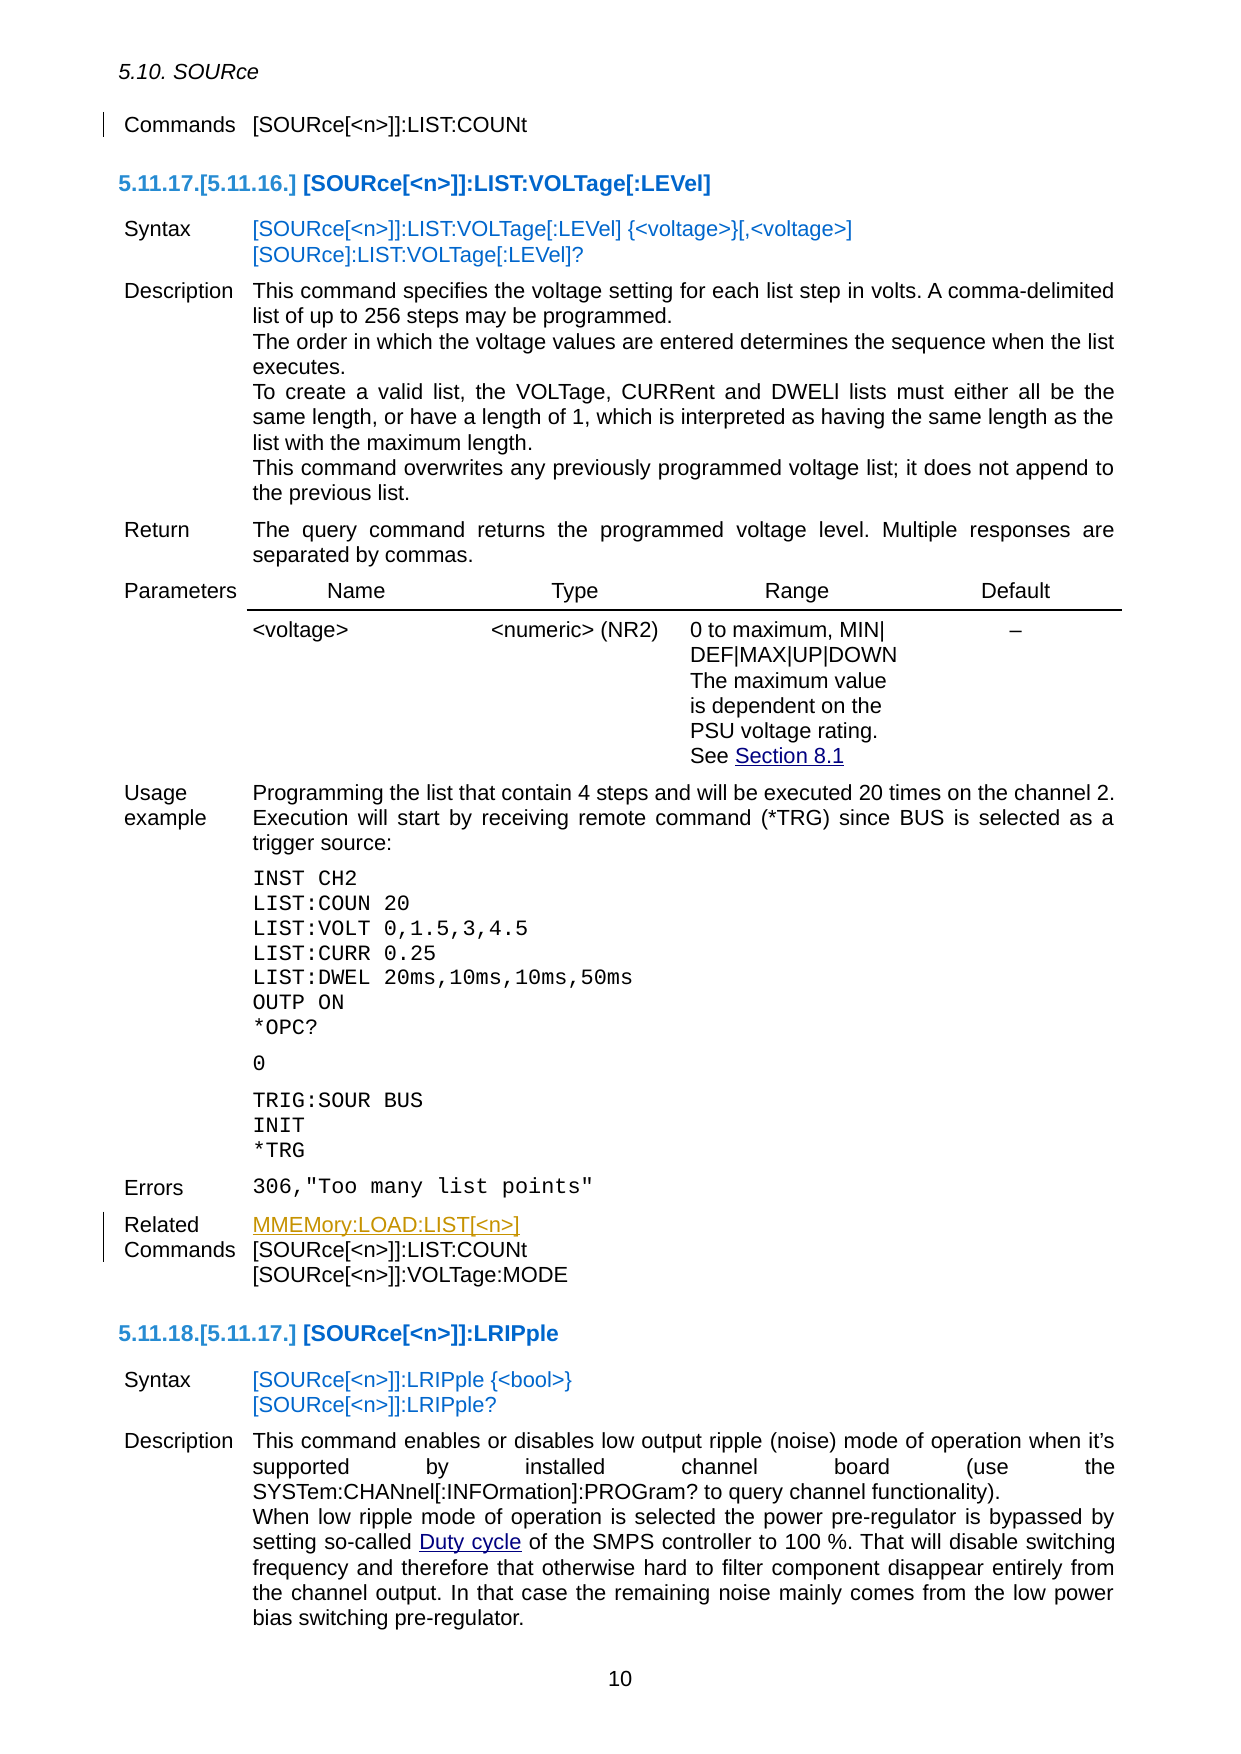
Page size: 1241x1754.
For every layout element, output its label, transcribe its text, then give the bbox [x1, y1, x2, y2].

table_cell Description [118, 273, 247, 511]
table_cell Type [465, 573, 684, 609]
table_cell Related Commands [118, 1206, 247, 1293]
table_cell Programming the list that contain 4 steps and will be executed 20 times on the channel 2. Execution will start by receiving remote command (*TRG) since BUS is selected as a trigger source: INST CH2 LIST:COUN 20 LIST:VOLT 0,1.5,3,4.5 LIST:CURR 0.25 LIST:DWEL 20ms,10ms,10ms,50ms OUTP ON *OPC? 0 TRIG:SOUR BUS INIT *TRG [247, 774, 1122, 1169]
table_cell This command specifies the voltage setting for each list step in volts. A comma-delimited list of up to 256 steps may be programmed. The order in which the voltage values are entered determines the sequence when the list executes. To create a valid list, the VOLTage, CURRent and DWELl lists must either all be the same length, or have a length of 1, which is interpreted as having the same length as the list with the maximum length. This command overwrites any previously programmed voltage list; it does not append to the previous list. [247, 273, 1122, 511]
subtitle [SOURce[<n>]]:LRIPple [118, 1319, 1122, 1346]
table_header Syntax [118, 1361, 247, 1423]
table_cell – [909, 611, 1122, 774]
table_cell Range [684, 573, 909, 609]
table_cell <numeric> (NR2) [465, 611, 684, 774]
table_cell 306,"Too many list points" [247, 1169, 1122, 1206]
table_header [SOURce[<n>]]:LIST:VOLTage[:LEVel] {<voltage>}[,<voltage>][SOURce]:LIST:VOLTage[:LEVel]? [247, 211, 1122, 272]
table_cell This command enables or disables low output ripple (noise) mode of operation when it’s supported by installed channel board (use the SYSTem:CHANnel[:INFOrmation]:PROGram? to query channel functionality). When low ripple mode of operation is selected the power pre-regulator is bypassed by setting so-called Duty cycle of the SMPS controller to 100 %. That will disable switching frequency and therefore that otherwise hard to filter component disappear entirely from the channel output. In that case the remaining noise mainly comes from the low power bias switching pre-regulator. [247, 1423, 1122, 1636]
table_cell <voltage> [247, 611, 465, 774]
table_cell [SOURce[<n>]]:LIST:COUNt [247, 106, 1122, 143]
table_cell Return [118, 511, 247, 573]
table_cell The query command returns the programmed voltage level. Multiple responses are separated by commas. [247, 511, 1122, 573]
table_cell Usage example [118, 774, 247, 1169]
table_header Syntax [118, 211, 247, 272]
subtitle [SOURce[<n>]]:LIST:VOLTage[:LEVel] [118, 169, 1122, 196]
table_cell MMEMory:LOAD:LIST[<n>] [SOURce[<n>]]:LIST:COUNt [SOURce[<n>]]:VOLTage:MODE [247, 1206, 1122, 1293]
table_cell Errors [118, 1169, 247, 1206]
table_cell Default [909, 573, 1122, 609]
table_header [SOURce[<n>]]:LRIPple {<bool>} [SOURce[<n>]]:LRIPple? [247, 1361, 1122, 1423]
table_cell Commands [118, 106, 247, 143]
table_cell Description [118, 1423, 247, 1636]
table_cell Name [247, 573, 465, 609]
table_cell Parameters [118, 573, 247, 774]
table_cell 0 to maximum, MIN|DEF|MAX|UP|DOWN The maximum value is dependent on the PSU voltage rating. See Section 8.1 [684, 611, 909, 774]
